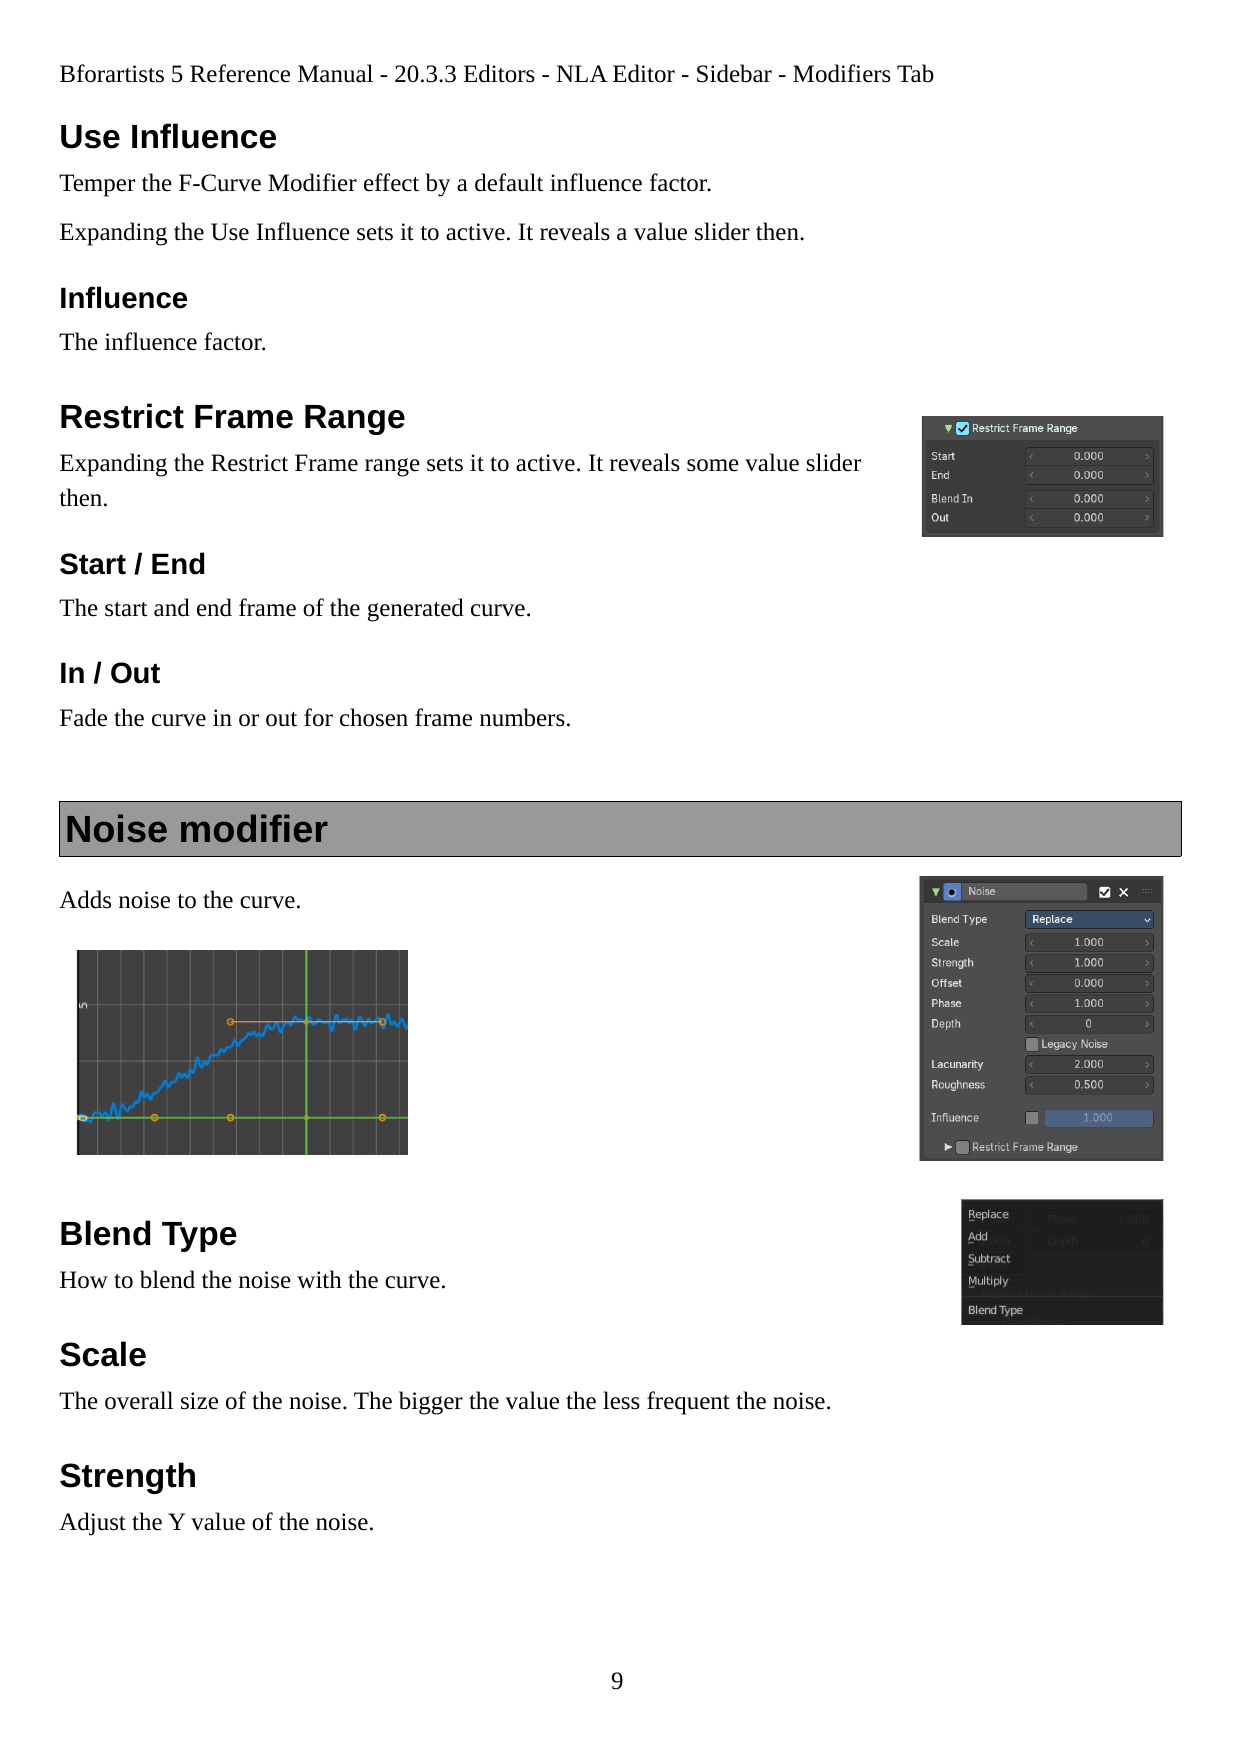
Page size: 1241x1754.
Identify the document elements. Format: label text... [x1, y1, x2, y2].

subtitle In / Out [59, 656, 1181, 690]
text Adds noise to the curve. [59, 885, 919, 914]
text Expanding the Use Influence sets it to active. It reveals a value slider then. [59, 217, 1181, 246]
subtitle Restrict Frame Range [59, 397, 1181, 436]
subtitle Use Influence [59, 117, 1181, 156]
text Fade the curve in or out for chosen frame numbers. [59, 703, 1181, 731]
text The start and end frame of the generated curve. [59, 593, 1181, 622]
text The overall size of the noise. The bigger the value the less frequent the noise. [59, 1386, 1181, 1415]
text The influence factor. [59, 327, 1181, 356]
picture [919, 876, 1164, 1161]
text Adjust the Y value of the noise. [59, 1507, 1181, 1536]
text [1164, 885, 1181, 914]
subtitle Influence [59, 281, 1181, 315]
picture [921, 416, 1164, 537]
picture [76, 950, 408, 1155]
text How to blend the noise with the curve. [59, 1265, 961, 1294]
subtitle Scale [59, 1335, 1181, 1373]
subtitle Strength [59, 1456, 1181, 1494]
text Expanding the Restrict Frame range sets it to active. It reveals some value slider then. [59, 448, 921, 512]
subtitle Start / End [59, 547, 1181, 580]
subtitle [1164, 1214, 1181, 1252]
table_header Noise modifier [60, 802, 1181, 856]
subtitle Blend Type [59, 1214, 961, 1252]
text Temper the F-Curve Modifier effect by a default influence factor. [59, 168, 1181, 197]
picture [961, 1199, 1164, 1325]
